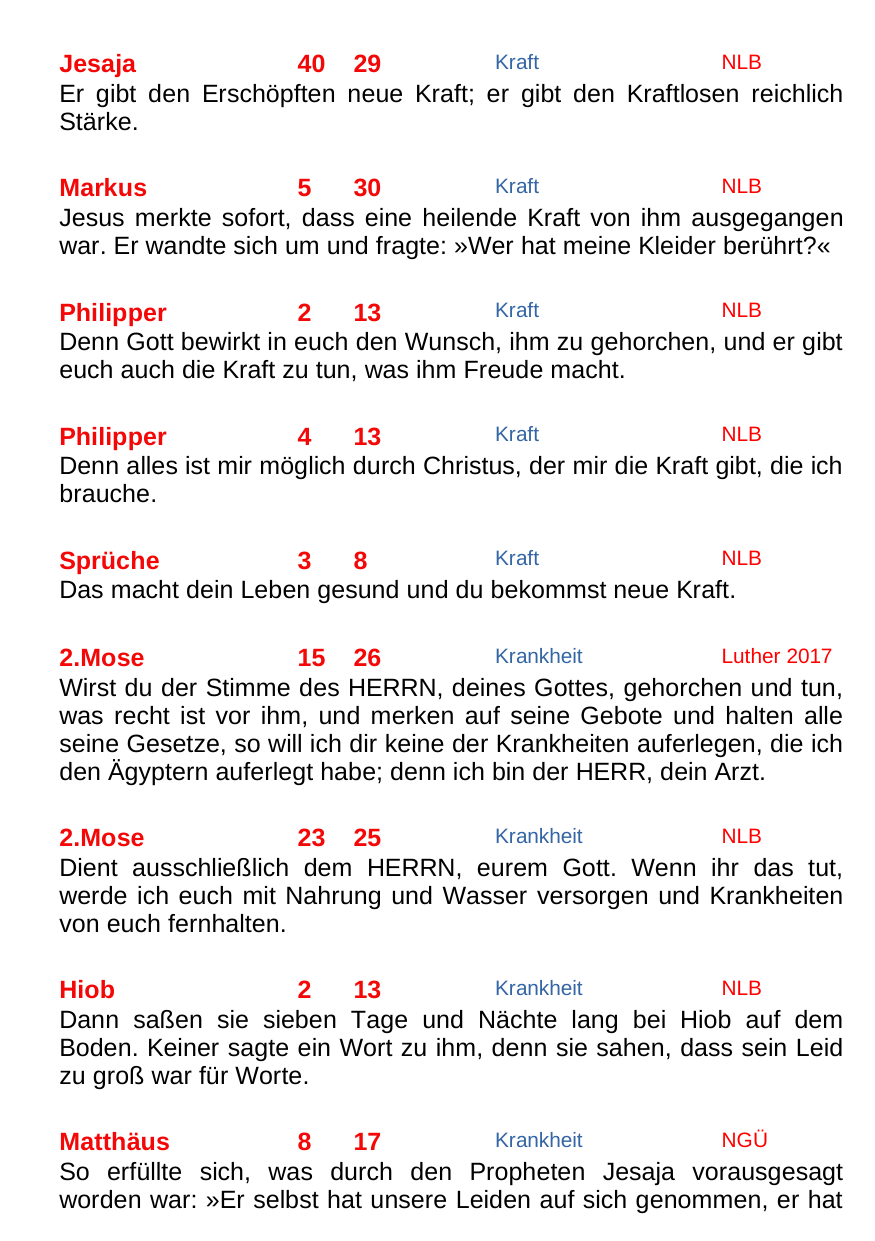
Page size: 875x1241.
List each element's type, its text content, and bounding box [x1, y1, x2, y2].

table_cell 2.Mose [59, 644, 297, 673]
table_cell NLB [721, 423, 842, 452]
table_cell [59, 260, 844, 298]
table_cell Krankheit [495, 824, 677, 854]
table_cell [427, 976, 495, 1006]
table_cell 26 [353, 644, 427, 673]
table_cell [677, 174, 721, 204]
table_cell 13 [353, 299, 427, 328]
table_cell [59, 606, 844, 644]
table_cell [427, 644, 495, 673]
table_cell [342, 1128, 353, 1158]
table_cell [342, 547, 353, 576]
table_cell [427, 824, 495, 854]
table_cell [427, 174, 495, 204]
table_cell Luther 2017 [721, 644, 842, 673]
table_cell Krankheit [495, 1128, 677, 1158]
table_cell 8 [298, 1128, 342, 1158]
table_cell Dient ausschließlich dem HERRN, eurem Gott. Wenn ihr das tut, werde ich euch mit Nahrung und Wasser versorgen und Krankheiten von euch fernhalten. [59, 854, 844, 938]
table_cell [342, 824, 353, 854]
table_cell 30 [353, 174, 427, 204]
table_cell Denn alles ist mir möglich durch Christus, der mir die Kraft gibt, die ich brauche. [59, 452, 844, 508]
table_cell Kraft [495, 299, 677, 328]
table_cell NLB [721, 976, 842, 1006]
table_cell [427, 423, 495, 452]
table_cell 2 [298, 299, 342, 328]
table_cell Hiob [59, 976, 297, 1006]
table_cell 40 [298, 50, 342, 80]
table_cell [59, 384, 844, 422]
table_cell 15 [298, 644, 342, 673]
table_cell Jesaja [59, 50, 297, 80]
table_cell Kraft [495, 423, 677, 452]
table_cell 5 [298, 174, 342, 204]
table_cell [59, 938, 844, 976]
table_cell 29 [353, 50, 427, 80]
table_cell Dann saßen sie sieben Tage und Nächte lang bei Hiob auf dem Boden. Keiner sagte ein Wort zu ihm, denn sie sahen, dass sein Leid zu groß war für Worte. [59, 1006, 844, 1090]
table_cell [427, 547, 495, 576]
table_cell Philipper [59, 299, 297, 328]
table_cell [427, 299, 495, 328]
table_cell Denn Gott bewirkt in euch den Wunsch, ihm zu gehorchen, und er gibt euch auch die Kraft zu tun, was ihm Freude macht. [59, 328, 844, 384]
table_cell [342, 423, 353, 452]
table_cell [677, 824, 721, 854]
table_cell [427, 1128, 495, 1158]
table_cell Kraft [495, 174, 677, 204]
table_cell [59, 136, 844, 174]
table_cell NLB [721, 299, 842, 328]
table_cell [342, 299, 353, 328]
table_cell [342, 976, 353, 1006]
table_cell [677, 299, 721, 328]
table_cell Kraft [495, 50, 677, 80]
table_cell Das macht dein Leben gesund und du bekommst neue Kraft. [59, 576, 844, 606]
table_cell [342, 174, 353, 204]
table_cell Krankheit [495, 976, 677, 1006]
table_cell [677, 644, 721, 673]
table_cell 13 [353, 423, 427, 452]
table_cell So erfüllte sich, was durch den Propheten Jesaja vorausgesagt worden war: »Er selbst hat unsere Leiden auf sich genommen, er hat [59, 1158, 844, 1214]
table_cell 4 [298, 423, 342, 452]
table_cell 8 [353, 547, 427, 576]
table_cell Wirst du der Stimme des HERRN, deines Gottes, gehorchen und tun, was recht ist vor ihm, und merken auf seine Gebote und halten alle seine Gesetze, so will ich dir keine der Krankheiten auferlegen, die ich den Ägyptern auferlegt habe; denn ich bin der HERR, dein Arzt. [59, 674, 844, 786]
table_cell 2.Mose [59, 824, 297, 854]
table_cell NLB [721, 824, 842, 854]
table_cell Sprüche [59, 547, 297, 576]
table_cell [677, 50, 721, 80]
table_cell 13 [353, 976, 427, 1006]
table_cell [59, 1090, 844, 1128]
table_cell Er gibt den Erschöpften neue Kraft; er gibt den Kraftlosen reichlich Stärke. [59, 80, 844, 136]
table_cell Markus [59, 174, 297, 204]
table_cell [59, 508, 844, 547]
table_cell 17 [353, 1128, 427, 1158]
table_cell [677, 547, 721, 576]
table_cell Krankheit [495, 644, 677, 673]
table_cell NLB [721, 174, 842, 204]
table_cell 23 [298, 824, 342, 854]
table_cell [677, 1128, 721, 1158]
table_cell NLB [721, 50, 842, 80]
table_cell Jesus merkte sofort, dass eine heilende Kraft von ihm ausgegangen war. Er wandte sich um und fragte: »Wer hat meine Kleider berührt?« [59, 204, 844, 260]
table_cell 25 [353, 824, 427, 854]
table_cell NLB [721, 547, 842, 576]
table_cell NGÜ [721, 1128, 842, 1158]
table_cell 3 [298, 547, 342, 576]
table_cell Kraft [495, 547, 677, 576]
table_cell Philipper [59, 423, 297, 452]
table_cell 2 [298, 976, 342, 1006]
table_cell [427, 50, 495, 80]
table_cell [59, 12, 844, 50]
table_cell [342, 644, 353, 673]
table_cell [677, 423, 721, 452]
table_cell [677, 976, 721, 1006]
table_cell Matthäus [59, 1128, 297, 1158]
table_cell [342, 50, 353, 80]
table_cell [59, 786, 844, 824]
